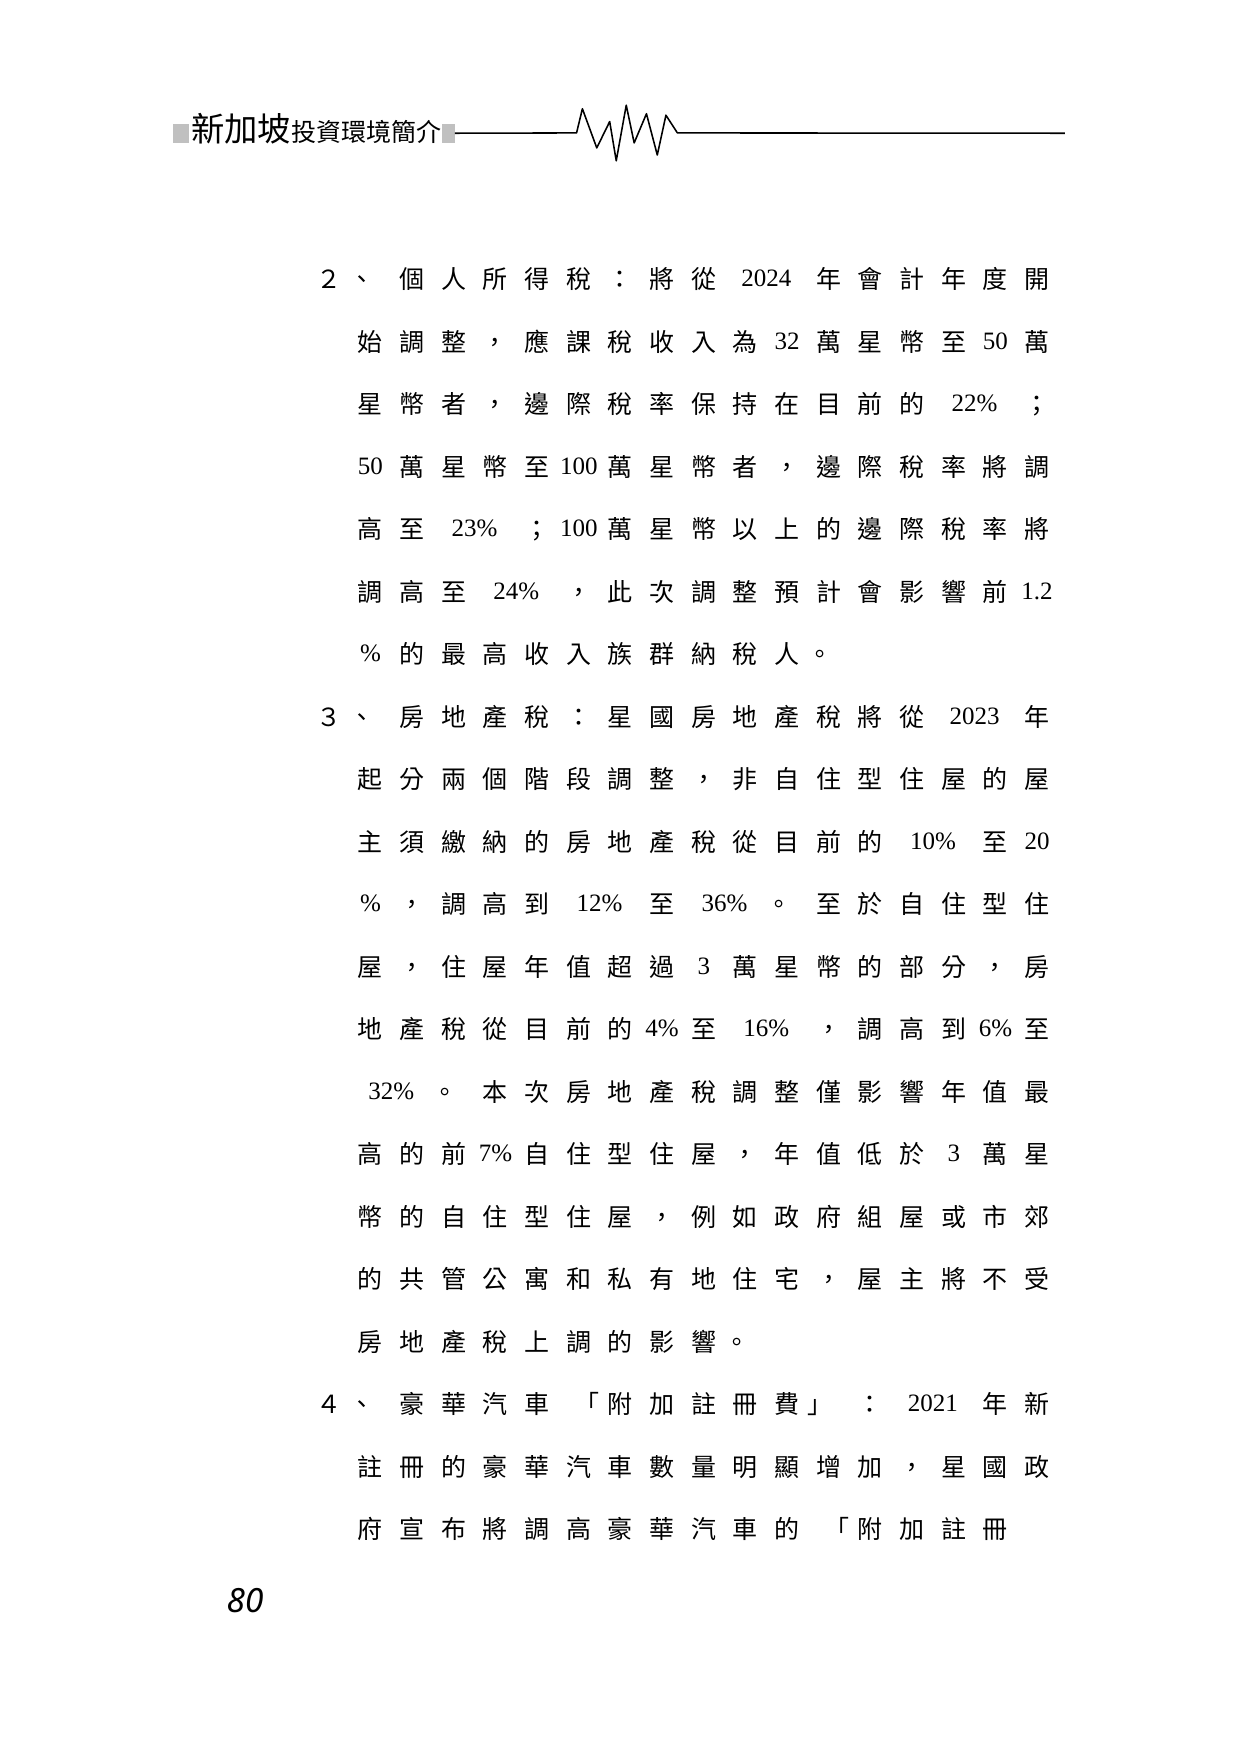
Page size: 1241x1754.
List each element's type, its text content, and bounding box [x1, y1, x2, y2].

text ２、個人所得稅：將從2024年會計年度開始調整，應課稅收入為32萬星幣至50萬星幣者，邊際稅率保持在目前的22%；50萬星幣至100萬星幣者，邊際稅率將調高至23%；100萬星幣以上的邊際稅率將調高至24%，此次調整預計會影響前1.2%的最高收入族群納稅人。 [281, 236, 1058, 674]
text ４、豪華汽車「附加註冊費」：2021年新註冊的豪華汽車數量明顯增加，星國政府宣布將調高豪華汽車的「附加註冊 [281, 1361, 1058, 1549]
text ３、房地產稅：星國房地產稅將從2023年起分兩個階段調整，非自住型住屋的屋主須繳納的房地產稅從目前的10%至20%，調高到12%至36%。至於自住型住屋，住屋年值超過3萬星幣的部分，房地產稅從目前的4%至16%，調高到6%至32%。本次房地產稅調整僅影響年值最高的前7%自住型住屋，年值低於3萬星幣的自住型住屋，例如政府組屋或市郊的共管公寓和私有地住宅，屋主將不受房地產稅上調的影響。 [281, 674, 1058, 1361]
